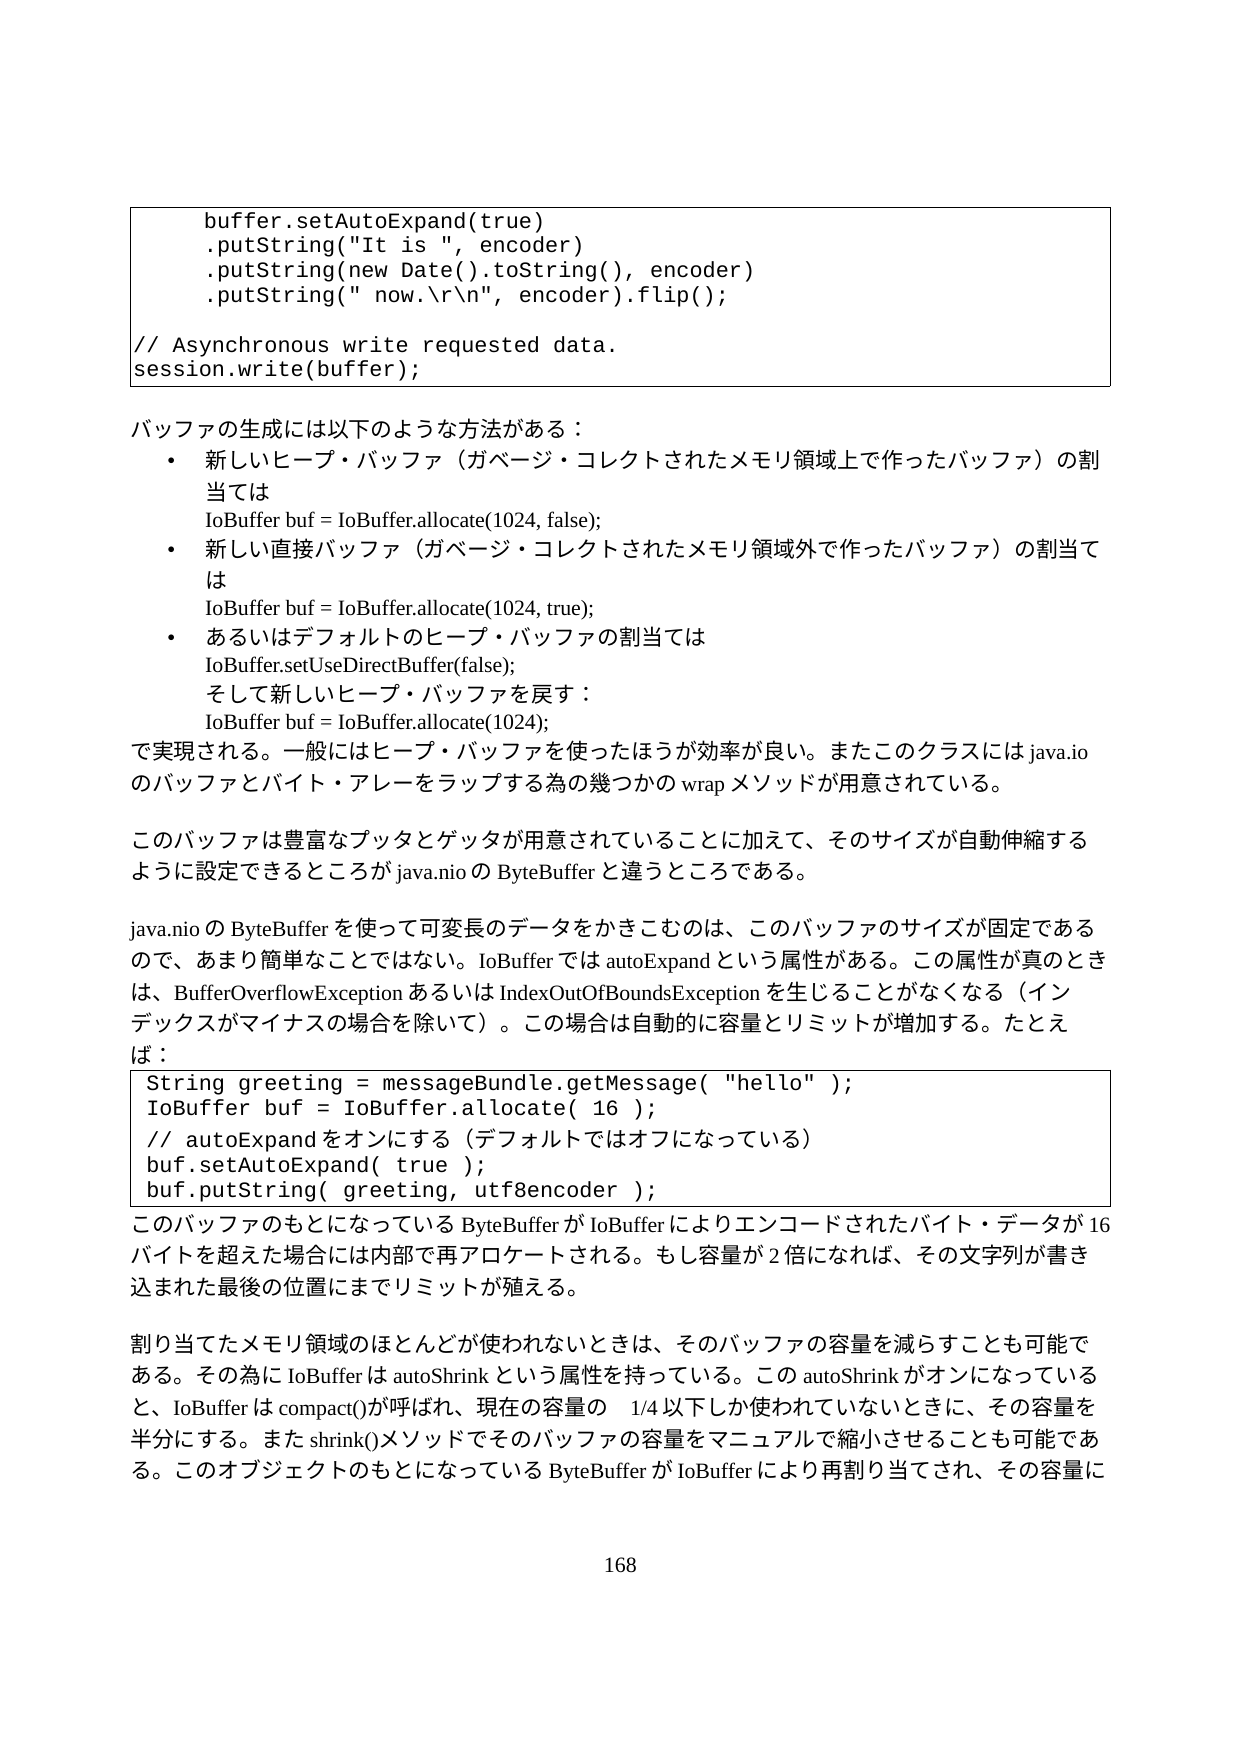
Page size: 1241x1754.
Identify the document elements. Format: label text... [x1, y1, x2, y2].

text session.write(buffer); [131, 356, 1110, 386]
text IoBuffer buf = IoBuffer.allocate( 16 ); [131, 1094, 1110, 1119]
list 新しい直接バッファ（ガベージ・コレクトされたメモリ領域外で作ったバッファ）の割当ては [167, 532, 1110, 595]
text .putString(new Date().toString(), encoder) [131, 256, 1110, 281]
text このバッファは豊富なプッタとゲッタが用意されていることに加えて、そのサイズが自動伸縮するように設定できるところがjava.nioのByteBufferと違うところである。 [130, 823, 1110, 886]
list IoBuffer.setUseDirectBuffer(false); [167, 652, 1110, 677]
text バッファの生成には以下のような方法がある： [130, 412, 1110, 443]
list あるいはデフォルトのヒープ・バッファの割当ては [167, 620, 1110, 652]
list 新しいヒープ・バッファ（ガベージ・コレクトされたメモリ領域上で作ったバッファ）の割当ては [167, 443, 1110, 507]
text .putString("It is ", encoder) [131, 232, 1110, 256]
text buffer.setAutoExpand(true) [131, 208, 1110, 232]
text 割り当てたメモリ領域のほとんどが使われないときは、そのバッファの容量を減らすことも可能である。その為にIoBufferはautoShrinkという属性を持っている。このautoShrinkがオンになっていると、IoBufferはcompact()が呼ばれ、現在の容量の 1/4以下しか使われていないときに、その容量を半分にする。またshrink()メソッドでそのバッファの容量をマニュアルで縮小させることも可能である。このオブジェクトのもとになっているByteBufferがIoBufferにより再割り当てされ、その容量に [130, 1327, 1110, 1485]
text このバッファのもとになっているByteBufferがIoBufferによりエンコードされたバイト・データが16バイトを超えた場合には内部で再アロケートされる。もし容量が2倍になれば、その文字列が書き込まれた最後の位置にまでリミットが殖える。 [130, 1207, 1110, 1302]
text で実現される。一般にはヒープ・バッファを使ったほうが効率が良い。またこのクラスにはjava.ioのバッファとバイト・アレーをラップする為の幾つかのwrapメソッドが用意されている。 [130, 734, 1110, 797]
text .putString(" now.\r\n", encoder).flip(); [131, 281, 1110, 309]
text // autoExpandをオンにする（デフォルトではオフになっている） [131, 1119, 1110, 1151]
text String greeting = messageBundle.getMessage( "hello" ); [131, 1071, 1110, 1094]
list IoBuffer buf = IoBuffer.allocate(1024, true); [167, 595, 1110, 620]
text // Asynchronous write requested data. [131, 331, 1110, 356]
text buf.setAutoExpand( true ); [131, 1151, 1110, 1176]
list IoBuffer buf = IoBuffer.allocate(1024, false); [167, 507, 1110, 532]
text java.nioのByteBufferを使って可変長のデータをかきこむのは、このバッファのサイズが固定であるので、あまり簡単なことではない。IoBufferではautoExpandという属性がある。この属性が真のときは、BufferOverflowExceptionあるいはIndexOutOfBoundsExceptionを生じることがなくなる（インデックスがマイナスの場合を除いて）。この場合は自動的に容量とリミットが増加する。たとえば： [130, 911, 1110, 1069]
list そして新しいヒープ・バッファを戻す： [167, 677, 1110, 709]
list IoBuffer buf = IoBuffer.allocate(1024); [167, 709, 1110, 734]
text buf.putString( greeting, utf8encoder ); [131, 1176, 1110, 1206]
